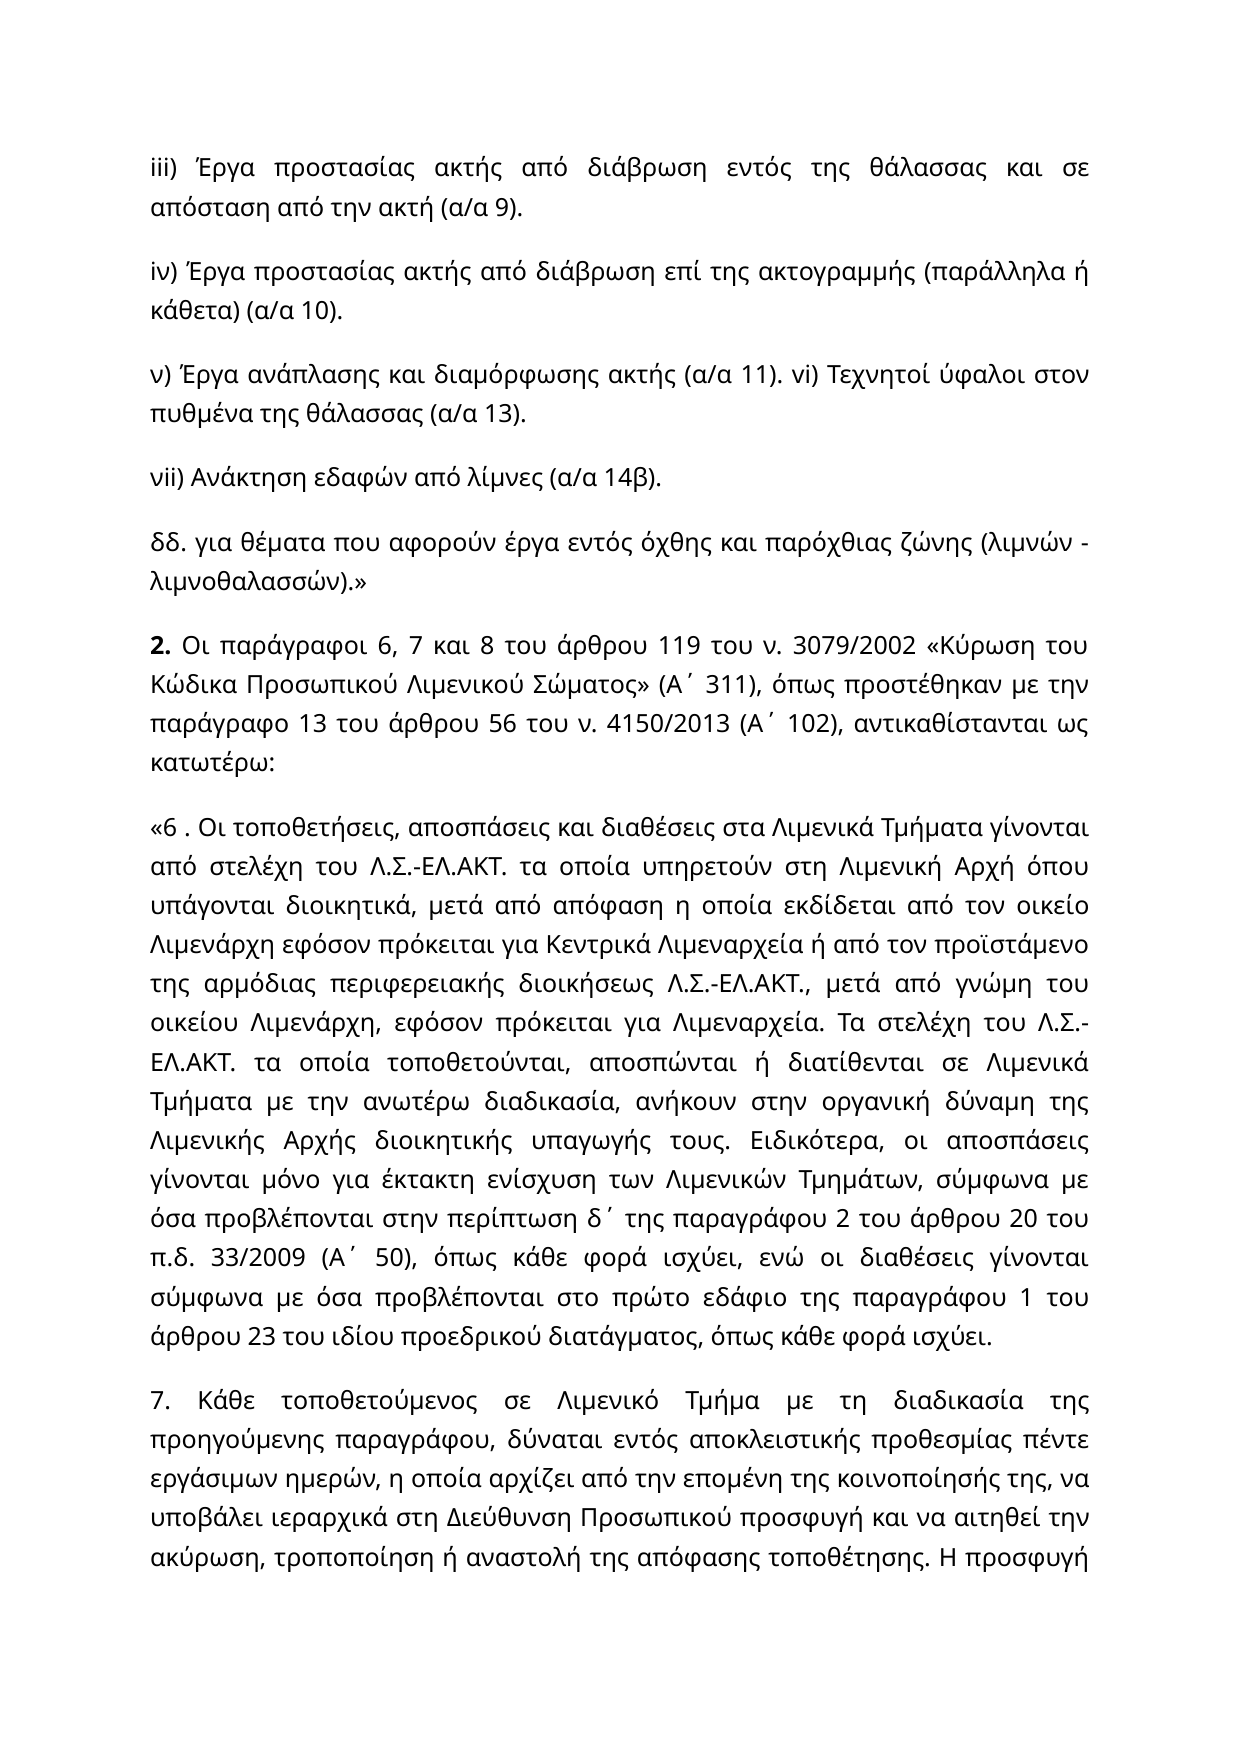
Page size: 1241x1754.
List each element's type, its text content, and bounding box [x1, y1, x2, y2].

text iν) Έργα προστασίας ακτής από διάβρωση επί της ακτογραμμής (παράλληλα ή κάθετα) (α/α 10). [150, 253, 1090, 327]
text «6 . Οι τοποθετήσεις, αποσπάσεις και διαθέσεις στα Λιμενικά Τμήματα γίνονται από στελέχη του Λ.Σ.-ΕΛ.ΑΚΤ. τα οποία υπηρετούν στη Λιμενική Αρχή όπου υπάγονται διοικητικά, μετά από απόφαση η οποία εκδίδεται από τον οικείο Λιμενάρχη εφόσον πρόκειται για Κεντρικά Λιμεναρχεία ή από τον προϊστάμενο της αρμόδιας περιφερειακής διοικήσεως Λ.Σ.-ΕΛ.ΑΚΤ., μετά από γνώμη του οικείου Λιμενάρχη, εφόσον πρόκειται για Λιμεναρχεία. Τα στελέχη του Λ.Σ.-ΕΛ.ΑΚΤ. τα οποία τοποθετούνται, αποσπώνται ή διατίθενται σε Λιμενικά Τμήματα με την ανωτέρω διαδικασία, ανήκουν στην οργανική δύναμη της Λιμενικής Αρχής διοικητικής υπαγωγής τους. Ειδικότερα, οι αποσπάσεις γίνονται μόνο για έκτακτη ενίσχυση των Λιμενικών Τμημάτων, σύμφωνα με όσα προβλέπονται στην περίπτωση δ΄ της παραγράφου 2 του άρθρου 20 του π.δ. 33/2009 (Α΄ 50), όπως κάθε φορά ισχύει, ενώ οι διαθέσεις γίνονται σύμφωνα με όσα προβλέπονται στο πρώτο εδάφιο της παραγράφου 1 του άρθρου 23 του ιδίου προεδρικού διατάγματος, όπως κάθε φορά ισχύει. [150, 809, 1090, 1352]
text νii) Ανάκτηση εδαφών από λίμνες (α/α 14β). [150, 460, 1090, 494]
text ν) Έργα ανάπλασης και διαμόρφωσης ακτής (α/α 11). vi) Τεχνητοί ύφαλοι στον πυθμένα της θάλασσας (α/α 13). [150, 357, 1090, 430]
text 7. Κάθε τοποθετούμενος σε Λιμενικό Τμήμα με τη διαδικασία της προηγούμενης παραγράφου, δύναται εντός αποκλειστικής προθεσμίας πέντε εργάσιμων ημερών, η οποία αρχίζει από την επομένη της κοινοποίησής της, να υποβάλει ιεραρχικά στη Διεύθυνση Προσωπικού προσφυγή και να αιτηθεί την ακύρωση, τροποποίηση ή αναστολή της απόφασης τοποθέτησης. Η προσφυγή [150, 1382, 1090, 1573]
text iii) Έργα προστασίας ακτής από διάβρωση εντός της θάλασσας και σε απόσταση από την ακτή (α/α 9). [150, 150, 1090, 223]
text 2. Οι παράγραφοι 6, 7 και 8 του άρθρου 119 του ν. 3079/2002 «Κύρωση του Κώδικα Προσωπικού Λιμενικού Σώματος» (Α΄ 311), όπως προστέθηκαν με την παράγραφο 13 του άρθρου 56 του ν. 4150/2013 (Α΄ 102), αντικαθίστανται ως κατωτέρω: [150, 627, 1090, 779]
text δδ. για θέματα που αφορούν έργα εντός όχθης και παρόχθιας ζώνης (λιμνών - λιμνοθαλασσών).» [150, 524, 1090, 597]
